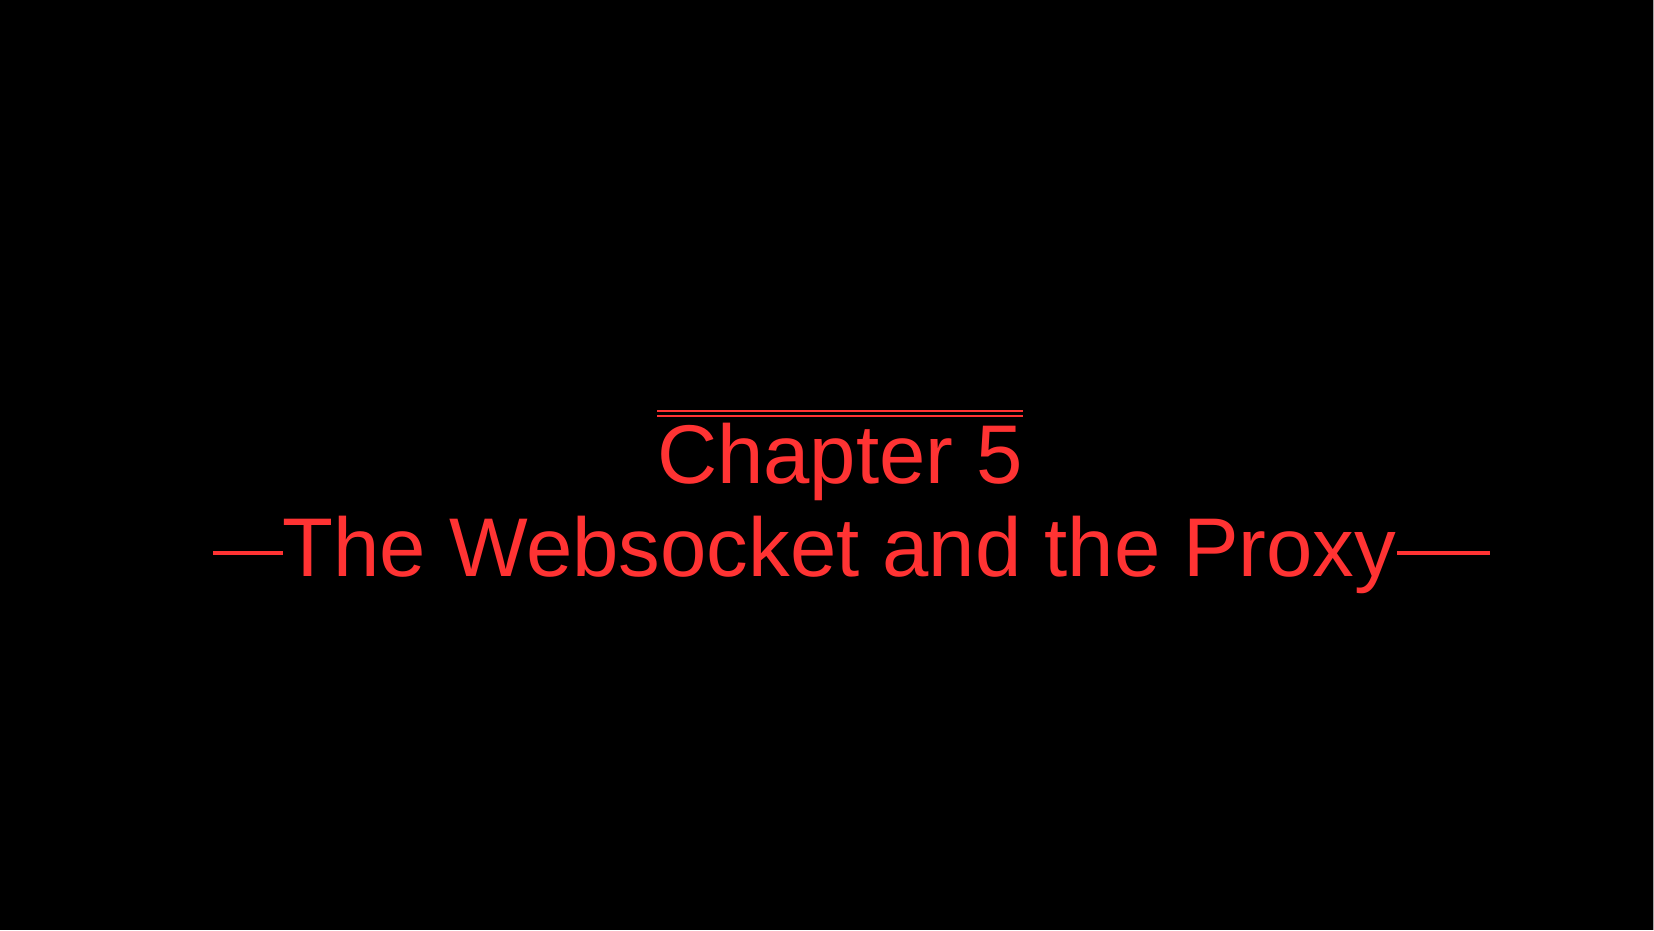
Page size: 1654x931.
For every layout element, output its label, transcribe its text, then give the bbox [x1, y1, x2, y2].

text_box Chapter 5 The Websocket and the Proxy [165, 401, 1516, 777]
